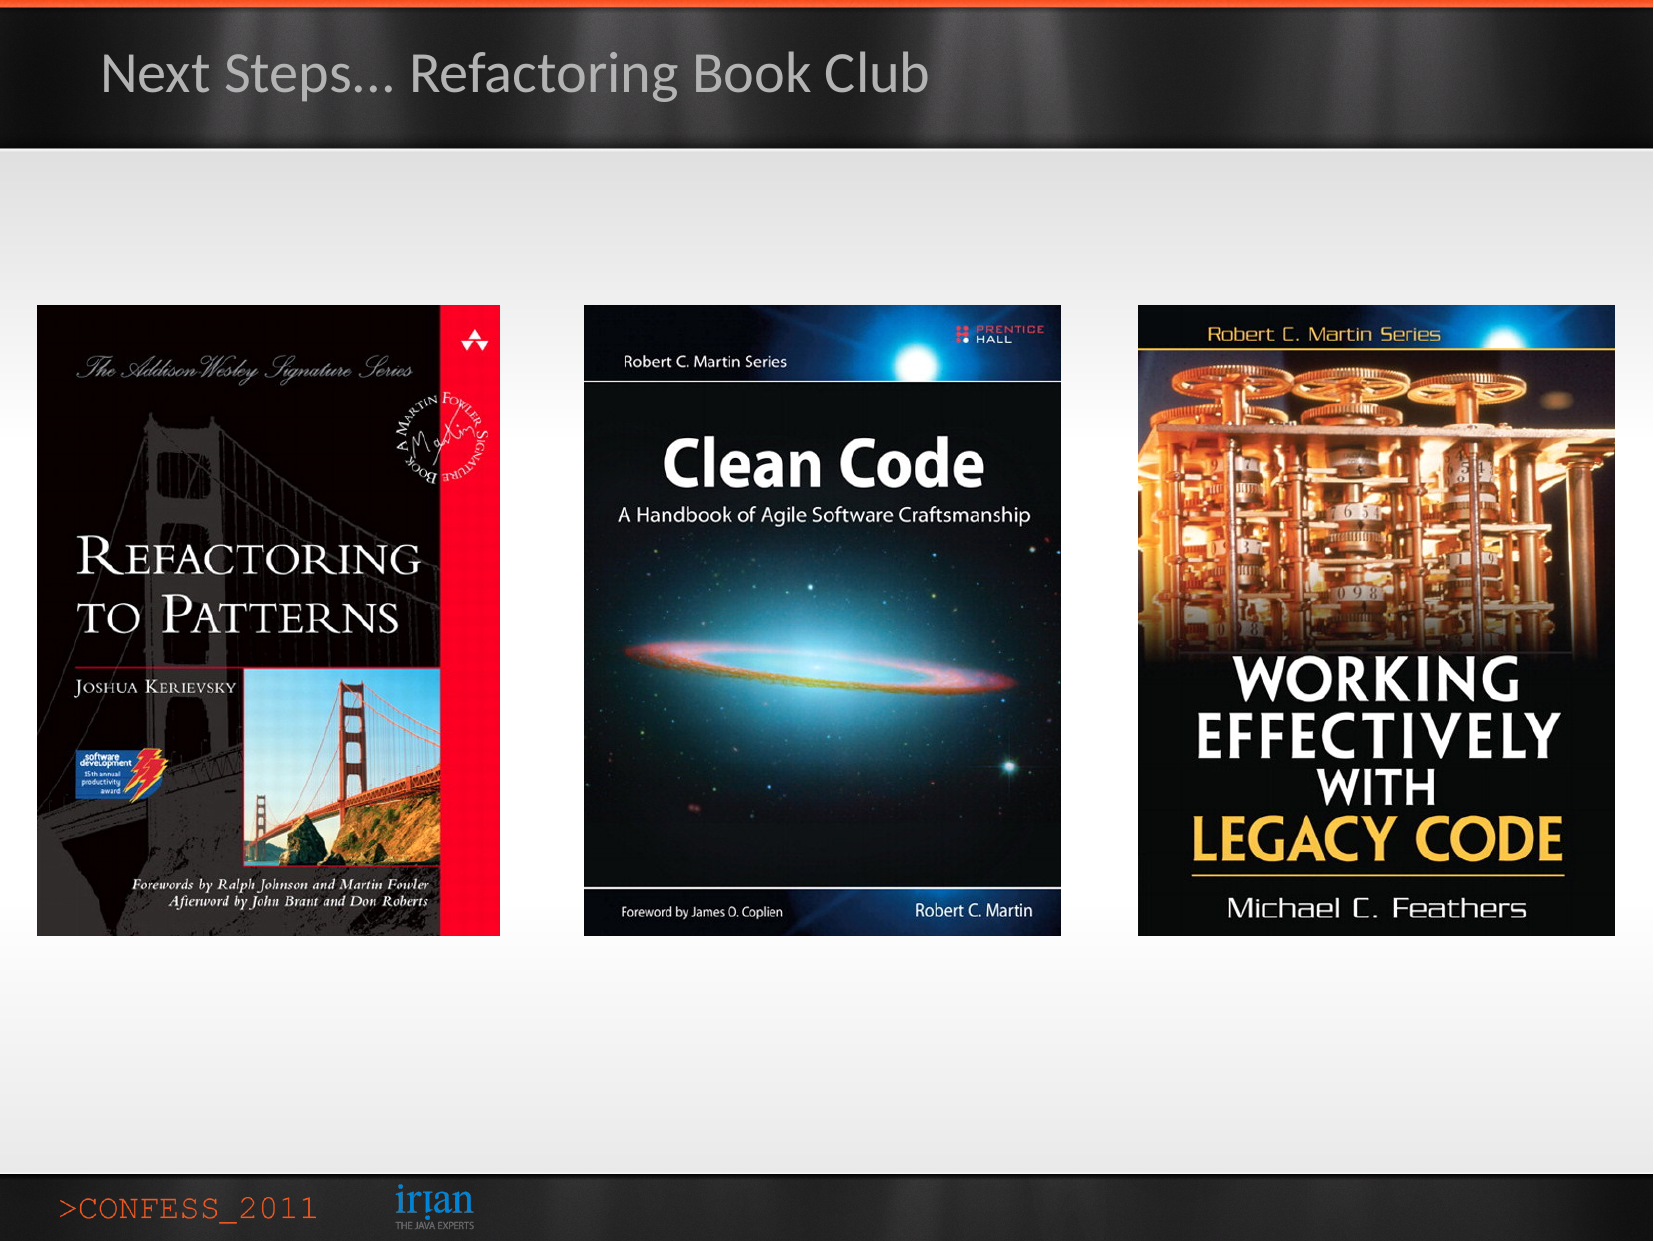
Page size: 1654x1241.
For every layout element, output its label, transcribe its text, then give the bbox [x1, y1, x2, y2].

picture [0, 0, 1653, 1241]
title Next Steps... Refactoring Book Club [100, 6, 1588, 151]
